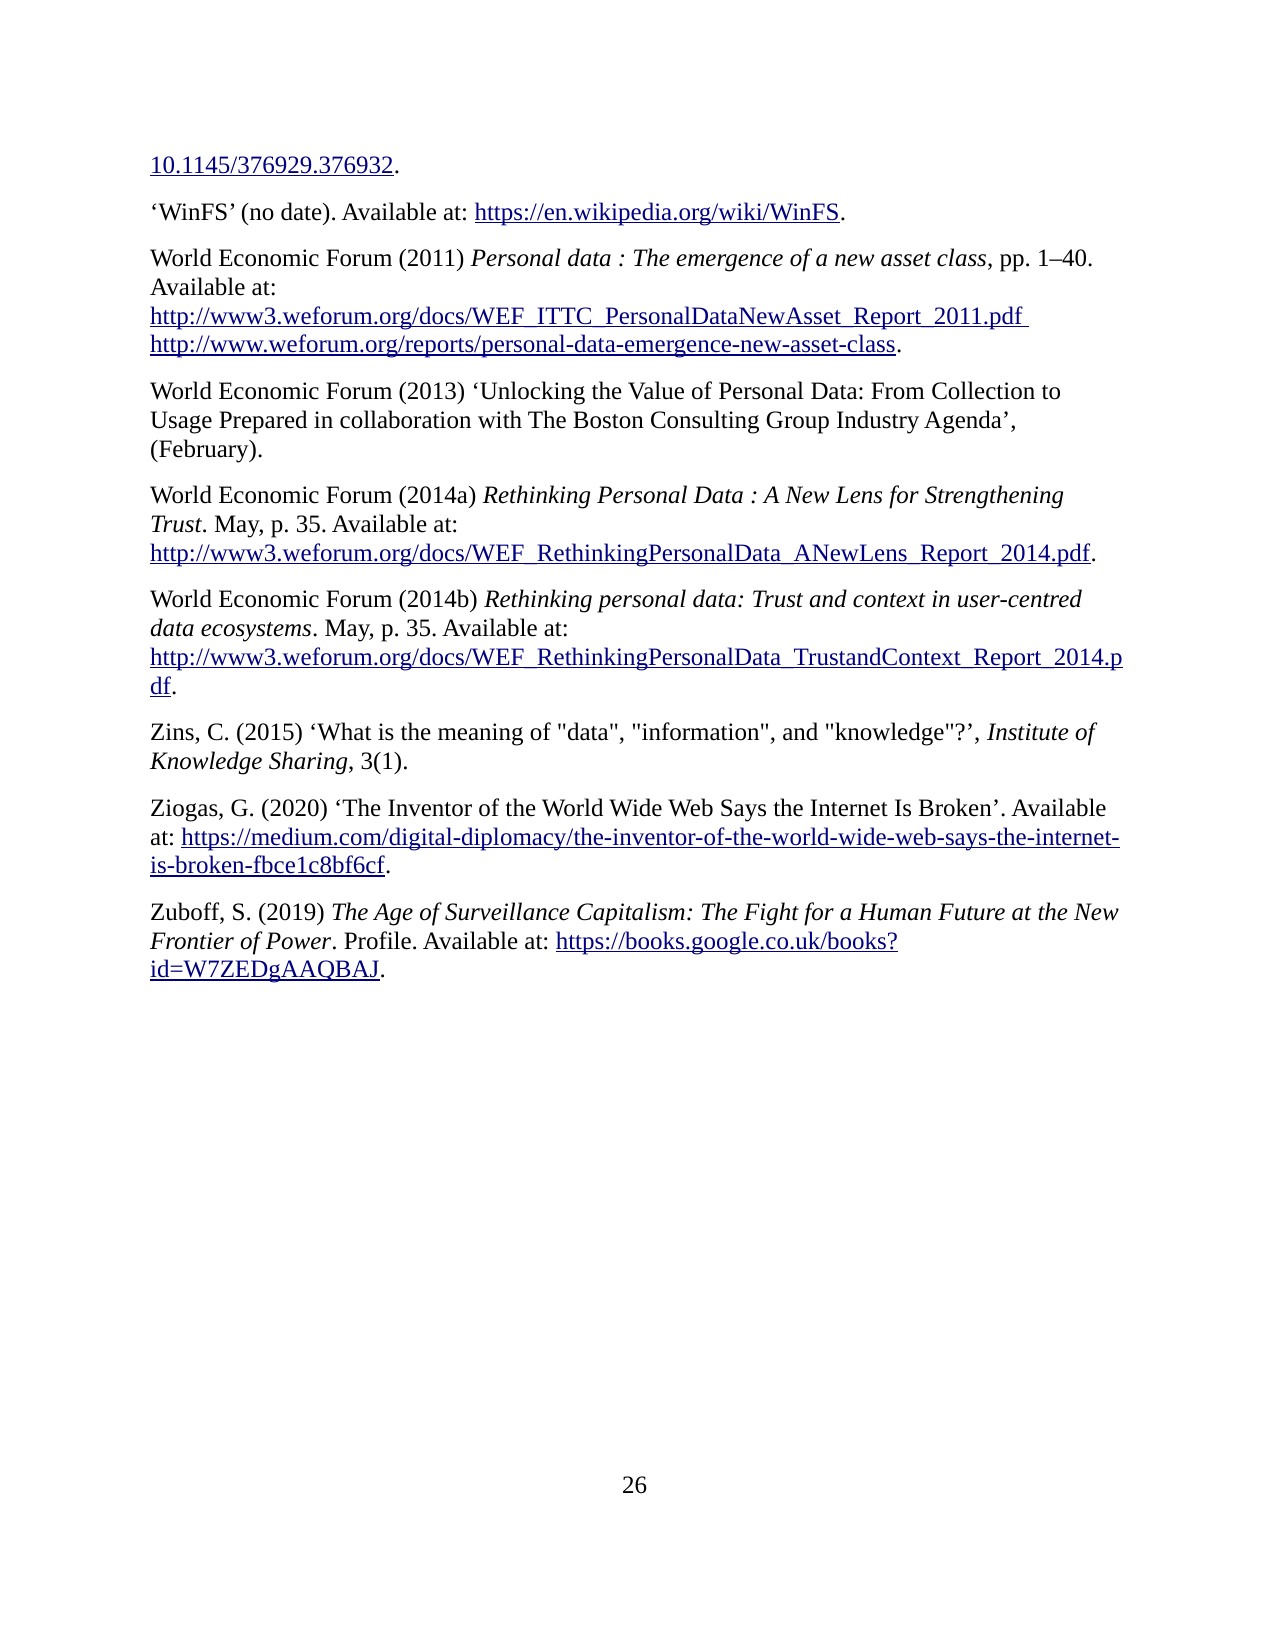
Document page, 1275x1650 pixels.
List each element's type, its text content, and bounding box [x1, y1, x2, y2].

text World Economic Forum (2011) Personal data : The emergence of a new asset class, pp. 1–40. Available at: http://www3.weforum.org/docs/WEF_ITTC_PersonalDataNewAsset_Report_2011.pdf http://www.weforum.org/reports/personal-data-emergence-new-asset-class. [150, 243, 1125, 358]
text 10.1145/376929.376932. [150, 150, 1125, 179]
text Ziogas, G. (2020) ‘The Inventor of the World Wide Web Says the Internet Is Broken’. Available at: https://medium.com/digital-diplomacy/the-inventor-of-the-world-wide-web-says-the-internet-is-broken-fbce1c8bf6cf. [150, 793, 1125, 879]
text Zins, C. (2015) ‘What is the meaning of "data", "information", and "knowledge"?’, Institute of Knowledge Sharing, 3(1). [150, 717, 1125, 775]
text Zuboff, S. (2019) The Age of Surveillance Capitalism: The Fight for a Human Future at the New Frontier of Power. Profile. Available at: https://books.google.co.uk/books?id=W7ZEDgAAQBAJ. [150, 897, 1125, 983]
text World Economic Forum (2014b) Rethinking personal data: Trust and context in user-centred data ecosystems. May, p. 35. Available at: http://www3.weforum.org/docs/WEF_RethinkingPersonalData_TrustandContext_Report_2014.pdf. [150, 584, 1125, 699]
text World Economic Forum (2014a) Rethinking Personal Data : A New Lens for Strengthening Trust. May, p. 35. Available at: http://www3.weforum.org/docs/WEF_RethinkingPersonalData_ANewLens_Report_2014.pdf. [150, 480, 1125, 567]
text ‘WinFS’ (no date). Available at: https://en.wikipedia.org/wiki/WinFS. [150, 197, 1125, 225]
text World Economic Forum (2013) ‘Unlocking the Value of Personal Data: From Collection to Usage Prepared in collaboration with The Boston Consulting Group Industry Agenda’, (February). [150, 376, 1125, 462]
